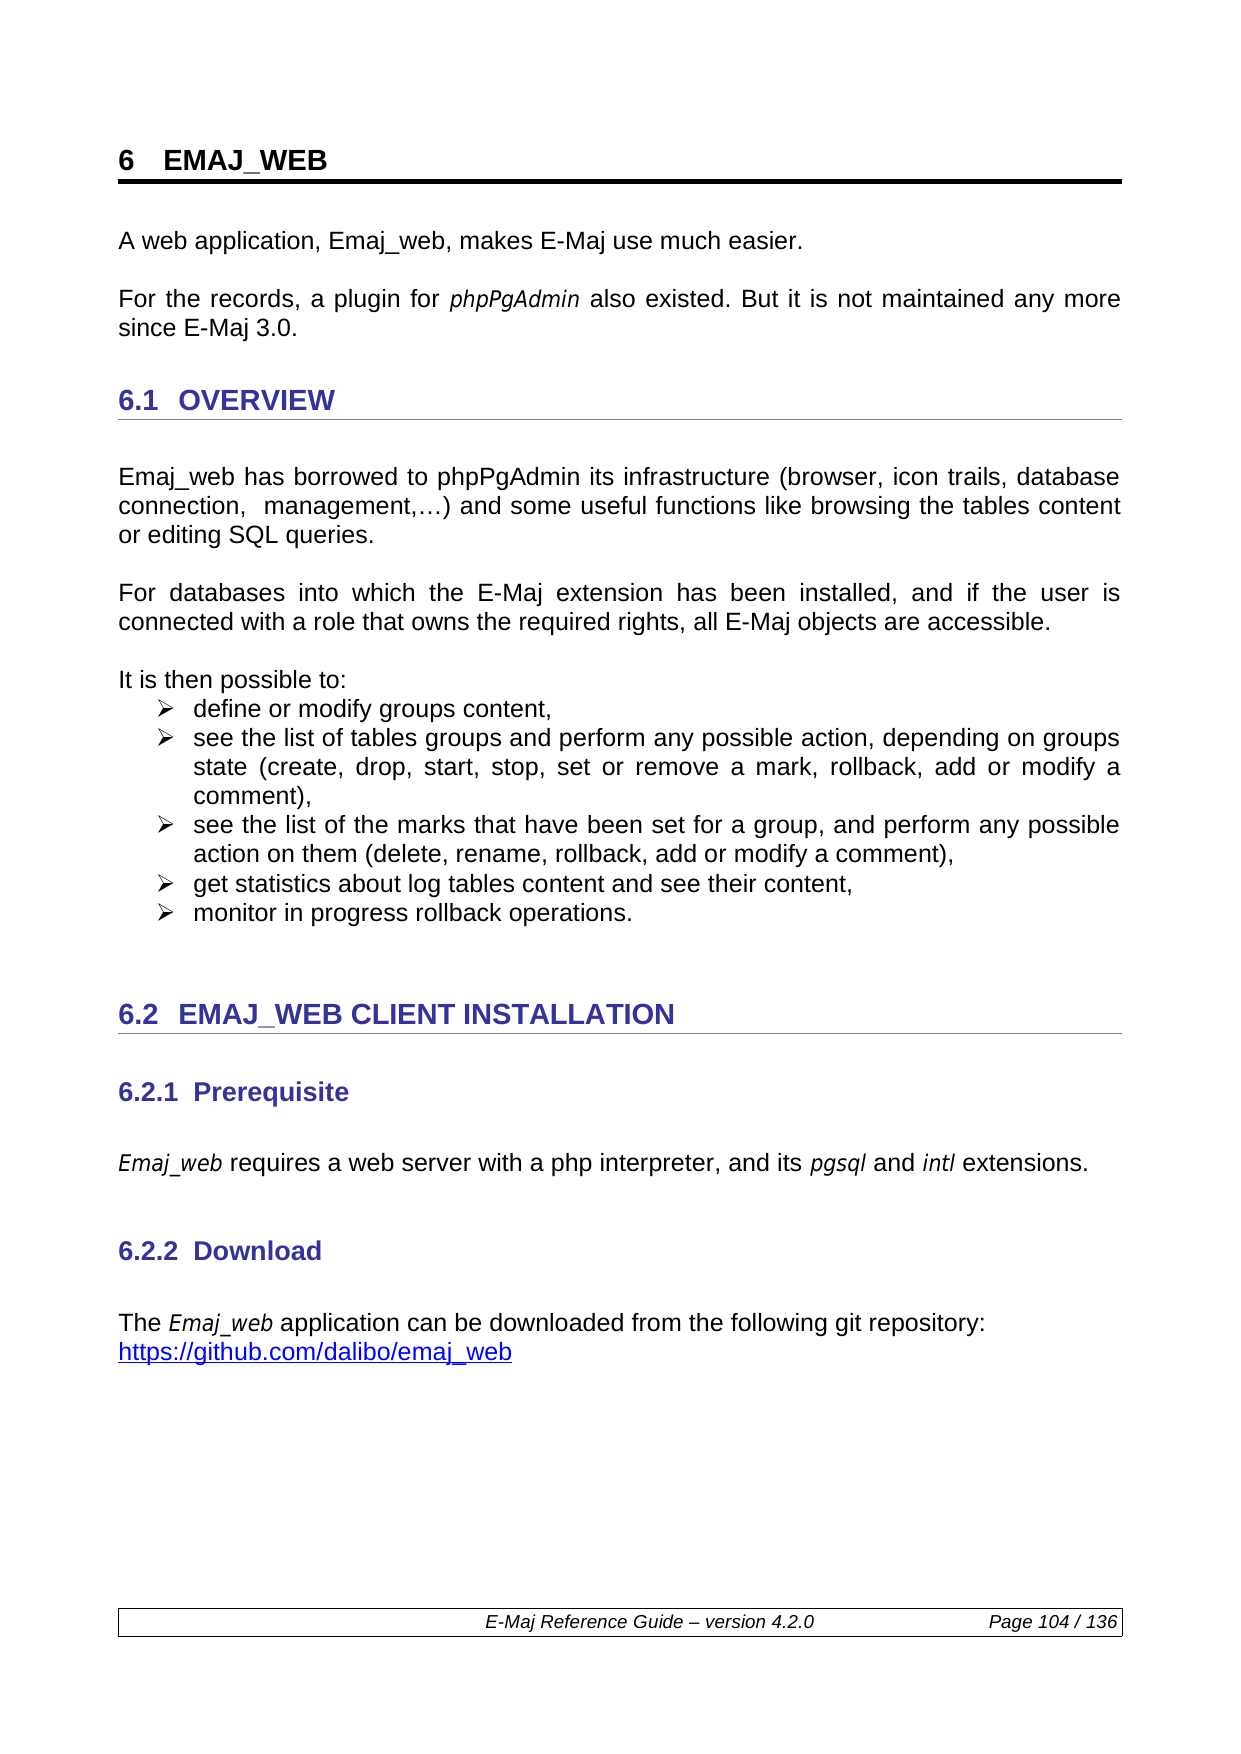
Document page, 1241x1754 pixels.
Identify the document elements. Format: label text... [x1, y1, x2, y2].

subtitle Overview [118, 383, 1122, 419]
subtitle Download [118, 1235, 1122, 1266]
text The Emaj_web application can be downloaded from the following git repository: [118, 1308, 1122, 1337]
text For the records, a plugin for phpPgAdmin also existed. But it is not maintained any more since E-Maj 3.0. [118, 284, 1122, 342]
list define or modify groups content, [156, 694, 1122, 723]
text A web application, Emaj_web, makes E-Maj use much easier. [118, 226, 1122, 254]
text Emaj_web has borrowed to phpPgAdmin its infrastructure (browser, icon trails, database connection, management,…) and some useful functions like browsing the tables content or editing SQL queries. [118, 462, 1122, 549]
list get statistics about log tables content and see their content, [156, 868, 1122, 897]
subtitle Emaj_web client installation [118, 997, 1122, 1033]
text It is then possible to: [118, 665, 1122, 694]
subtitle Emaj_web [118, 143, 1122, 179]
text For databases into which the E-Maj extension has been installed, and if the user is connected with a role that owns the required rights, all E-Maj objects are accessible. [118, 578, 1122, 636]
list see the list of tables groups and perform any possible action, depending on groups state (create, drop, start, stop, set or remove a mark, rollback, add or modify a comment), [156, 723, 1122, 810]
text https://github.com/dalibo/emaj_web [118, 1337, 1122, 1366]
subtitle Prerequisite [118, 1075, 1122, 1106]
list monitor in progress rollback operations. [156, 897, 1122, 927]
text Emaj_web requires a web server with a php interpreter, and its pgsql and intl extensions. [118, 1148, 1122, 1177]
list see the list of the marks that have been set for a group, and perform any possible action on them (delete, rename, rollback, add or modify a comment), [156, 810, 1122, 868]
